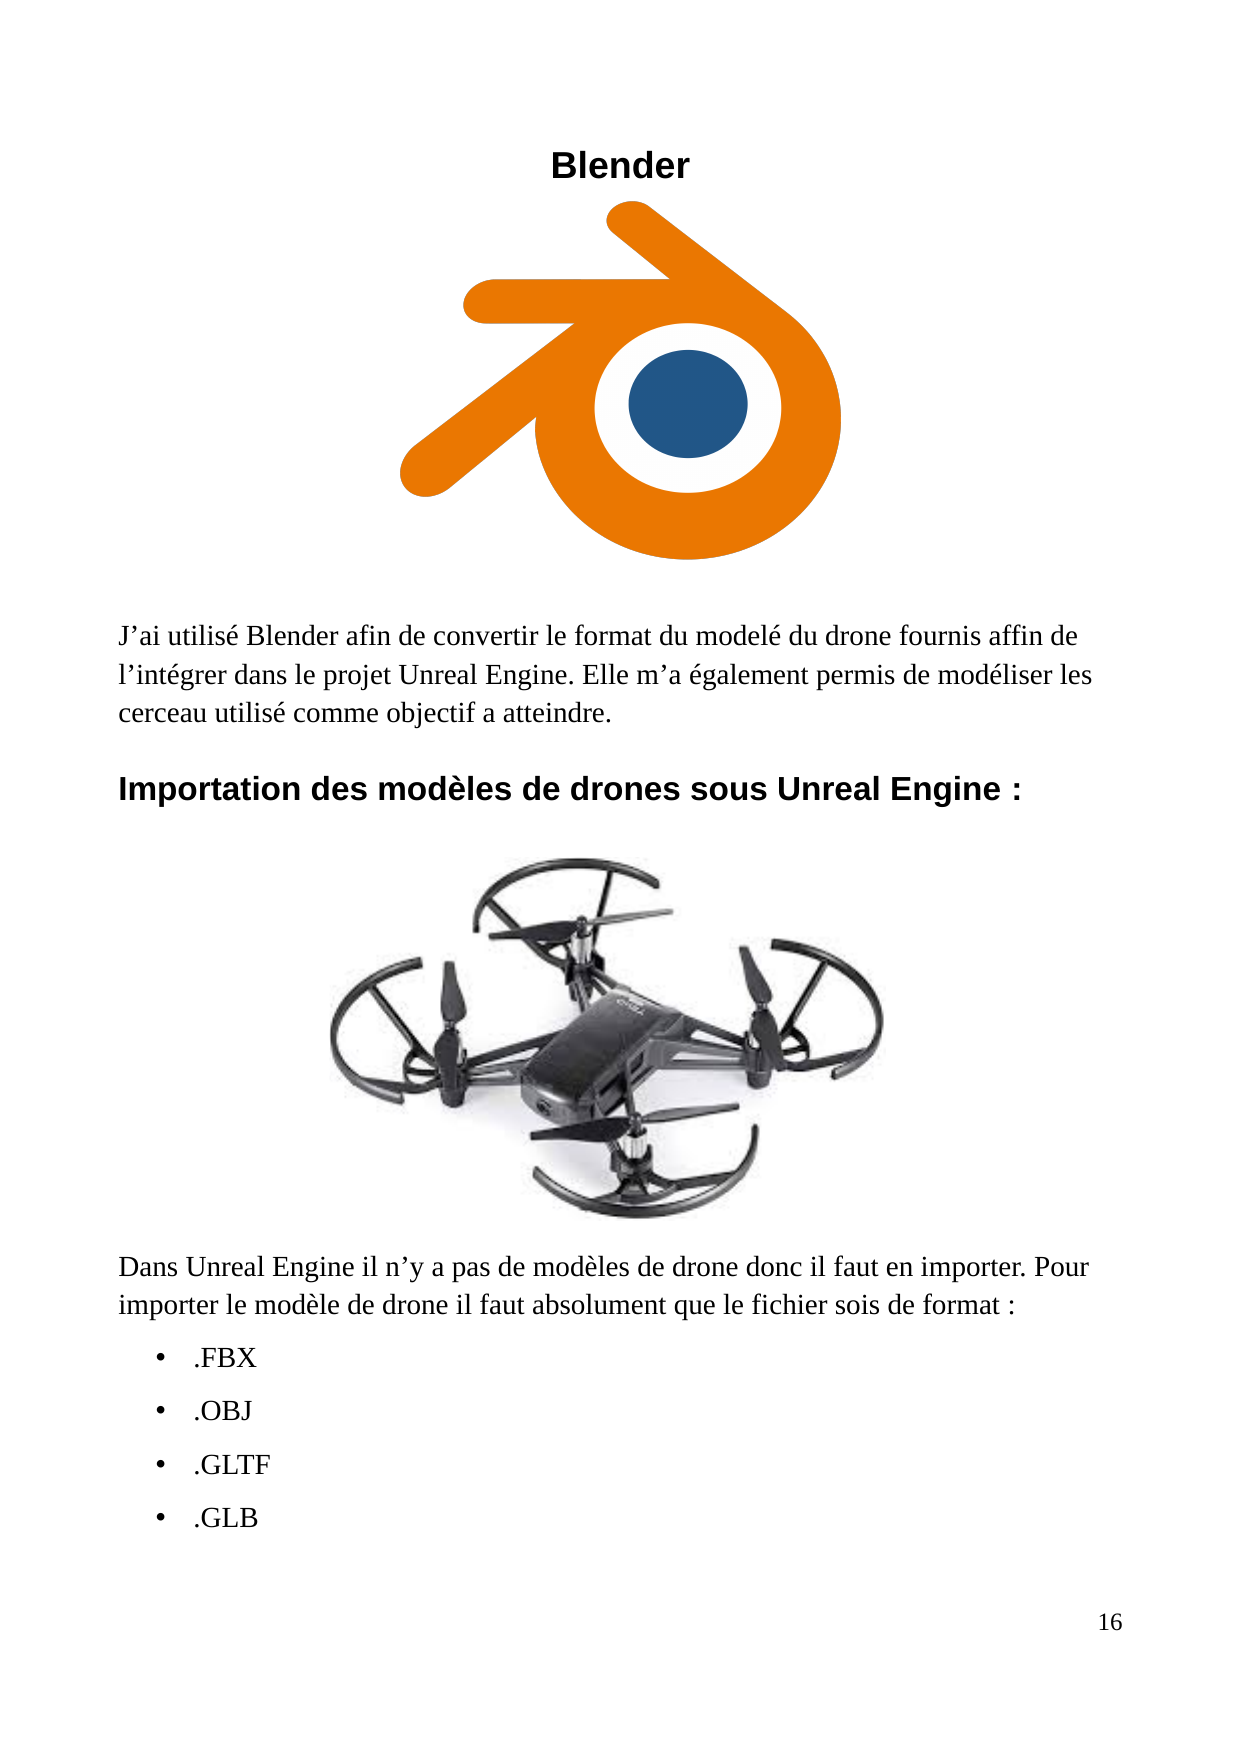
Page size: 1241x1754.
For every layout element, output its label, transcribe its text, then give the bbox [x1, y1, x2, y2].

subtitle Importation des modèles de drones sous Unreal Engine : [118, 769, 1122, 808]
list .OBJ [156, 1393, 1122, 1427]
text J’ai utilisé Blender afin de convertir le format du modelé du drone fournis affin de l’intégrer dans le projet Unreal Engine. Elle m’a également permis de modéliser les cerceau utilisé comme objectif a atteindre. [118, 618, 1122, 729]
list .FBX [156, 1340, 1122, 1374]
list .GLB [156, 1500, 1122, 1534]
picture [329, 857, 886, 1221]
picture [395, 198, 846, 567]
list .GLTF [156, 1447, 1122, 1480]
subtitle Blender [118, 143, 1122, 186]
text Dans Unreal Engine il n’y a pas de modèles de drone donc il faut en importer. Pour importer le modèle de drone il faut absolument que le fichier sois de format : [118, 1249, 1122, 1321]
